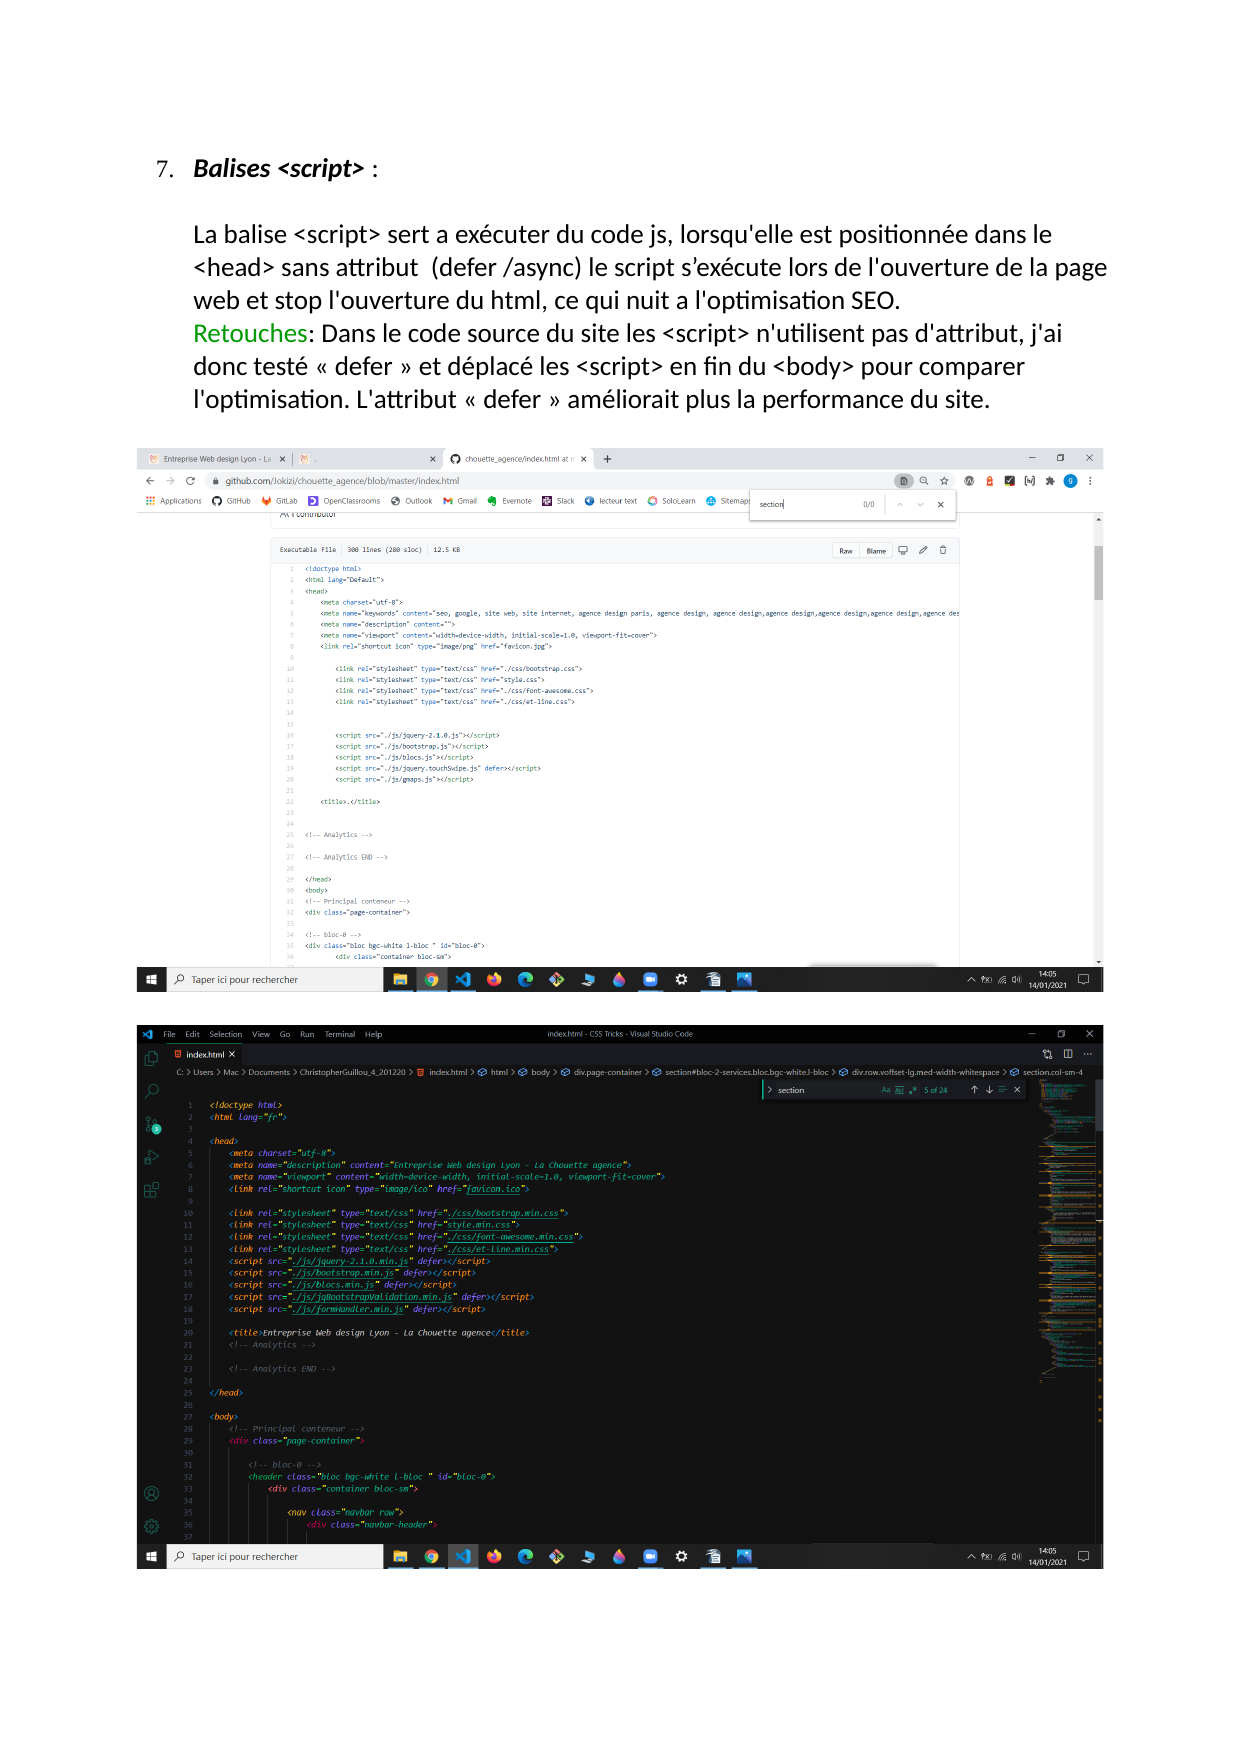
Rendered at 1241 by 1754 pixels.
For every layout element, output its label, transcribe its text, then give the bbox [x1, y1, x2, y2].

picture [136, 1025, 1104, 1569]
list Balises <script> : [156, 151, 1122, 184]
list Retouches: Dans le code source du site les <script> n'utilisent pas d'attribut, j'ai donc testé « defer » et déplacé les <script> en fin du <body> pour comparer l'optimisation. L'attribut « defer » améliorait plus la performance du site. [156, 316, 1122, 415]
picture [136, 448, 1104, 992]
list La balise <script> sert a exécuter du code js, lorsqu'elle est positionnée dans le <head> sans attribut (defer /async) le script s’exécute lors de l'ouverture de la page web et stop l'ouverture du html, ce qui nuit a l'optimisation SEO. [156, 217, 1122, 316]
